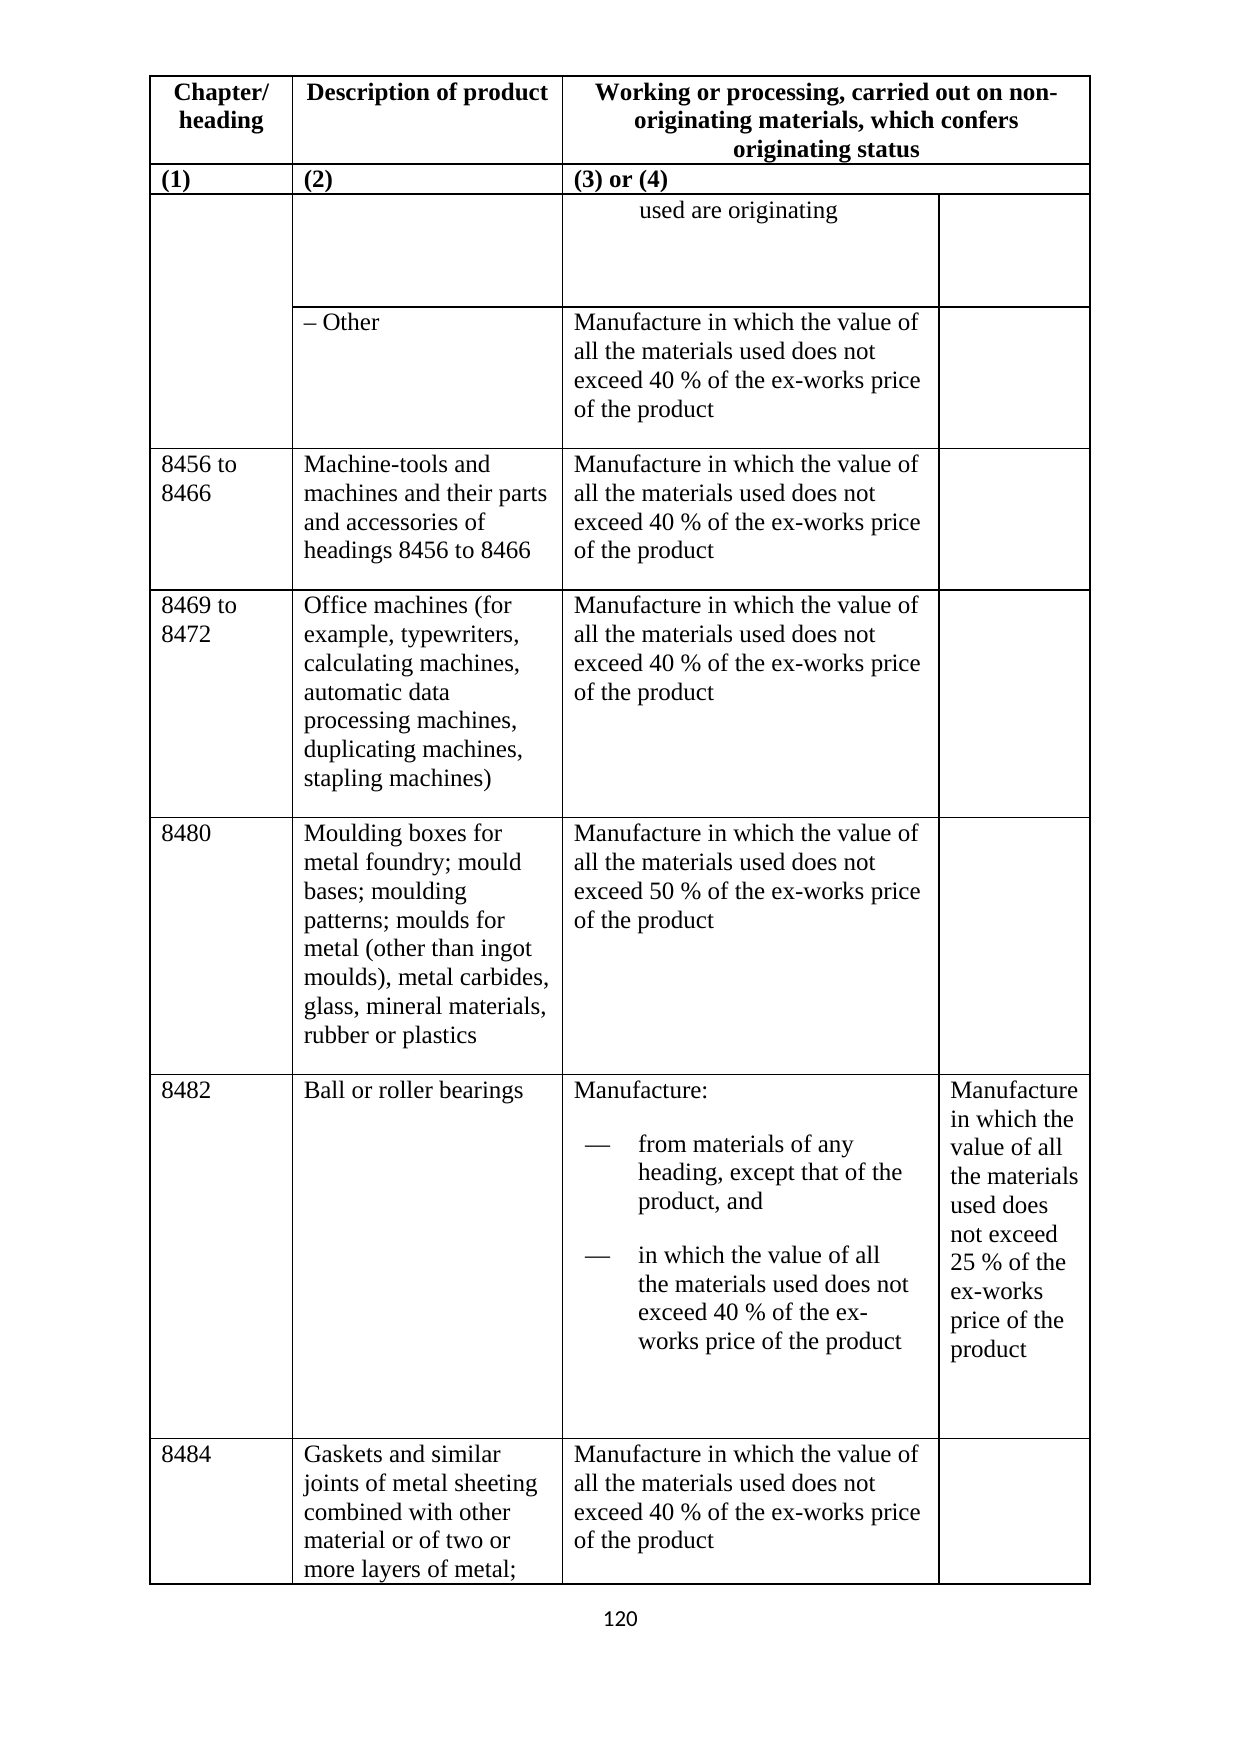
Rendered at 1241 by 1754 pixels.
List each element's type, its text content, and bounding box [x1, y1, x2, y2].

table_cell in which the value of all the materials used does not exceed 40 % of the ex-works price of the product [627, 1240, 928, 1380]
table_cell Manufacture in which the value of all the materials used does not exceed 50 % of the ex-works price of the product [563, 818, 938, 1073]
table_cell Manufacture in which the value of all the materials used does not exceed 40 % of the ex-works price of the product [563, 591, 938, 817]
table_cell [940, 1439, 1089, 1583]
table_cell [940, 591, 1089, 817]
table_cell Manufacture in which the value of all the materials used does not exceed 40 % of the ex-works price of the product [563, 449, 938, 589]
table_header Chapter/ heading [151, 77, 292, 163]
table_cell Manufacture in which the value of all the materials used does not exceed 25 % of the ex-works price of the product [940, 1075, 1089, 1437]
table_header Description of product [293, 77, 562, 163]
table_cell [574, 195, 628, 248]
table_cell 8484 [151, 1439, 292, 1583]
table_cell 8456 to 8466 [151, 449, 292, 589]
table_cell Moulding boxes for metal foundry; mould bases; moulding patterns; moulds for metal (other than ingot moulds), metal carbides, glass, mineral materials, rubber or plastics [293, 818, 562, 1073]
table_cell 8469 to 8472 [151, 591, 292, 817]
table_header Working or processing, carried out on non-originating materials, which confers originating status [563, 77, 1089, 163]
table_cell (3) or (4) [563, 165, 1089, 193]
table_cell [151, 195, 292, 306]
table_cell Manufacture: [563, 1075, 938, 1437]
table_cell [151, 306, 292, 447]
table_cell Manufacture in which the value of all the materials used does not exceed 40 % of the ex-works price of the product [563, 1439, 938, 1583]
table_cell 8482 [151, 1075, 292, 1437]
table_cell [940, 308, 1089, 447]
table_header from materials of any heading, except that of the product, and [627, 1129, 928, 1240]
table_cell Manufacture in which the value of all the materials used does not exceed 40 % of the ex-works price of the product [563, 308, 938, 447]
table_cell Ball or roller bearings [293, 1075, 562, 1437]
table_cell [563, 195, 938, 306]
table_cell Gaskets and similar joints of metal sheeting combined with other material or of two or more layers of metal; [293, 1439, 562, 1583]
table_cell – Other [293, 308, 562, 447]
table_cell (2) [293, 165, 562, 193]
table_header — [574, 1129, 627, 1240]
table_cell 8480 [151, 818, 292, 1073]
table_cell — [574, 1240, 627, 1380]
table_cell [293, 195, 562, 306]
table_cell (1) [151, 165, 292, 193]
table_cell [940, 818, 1089, 1073]
table_cell [940, 449, 1089, 589]
table_cell Office machines (for example, typewriters, calculating machines, automatic data processing machines, duplicating machines, stapling machines) [293, 591, 562, 817]
table_cell Machine-tools and machines and their parts and accessories of headings 8456 to 8466 [293, 449, 562, 589]
table_cell used are originating [628, 195, 928, 248]
table_cell [940, 195, 1089, 306]
